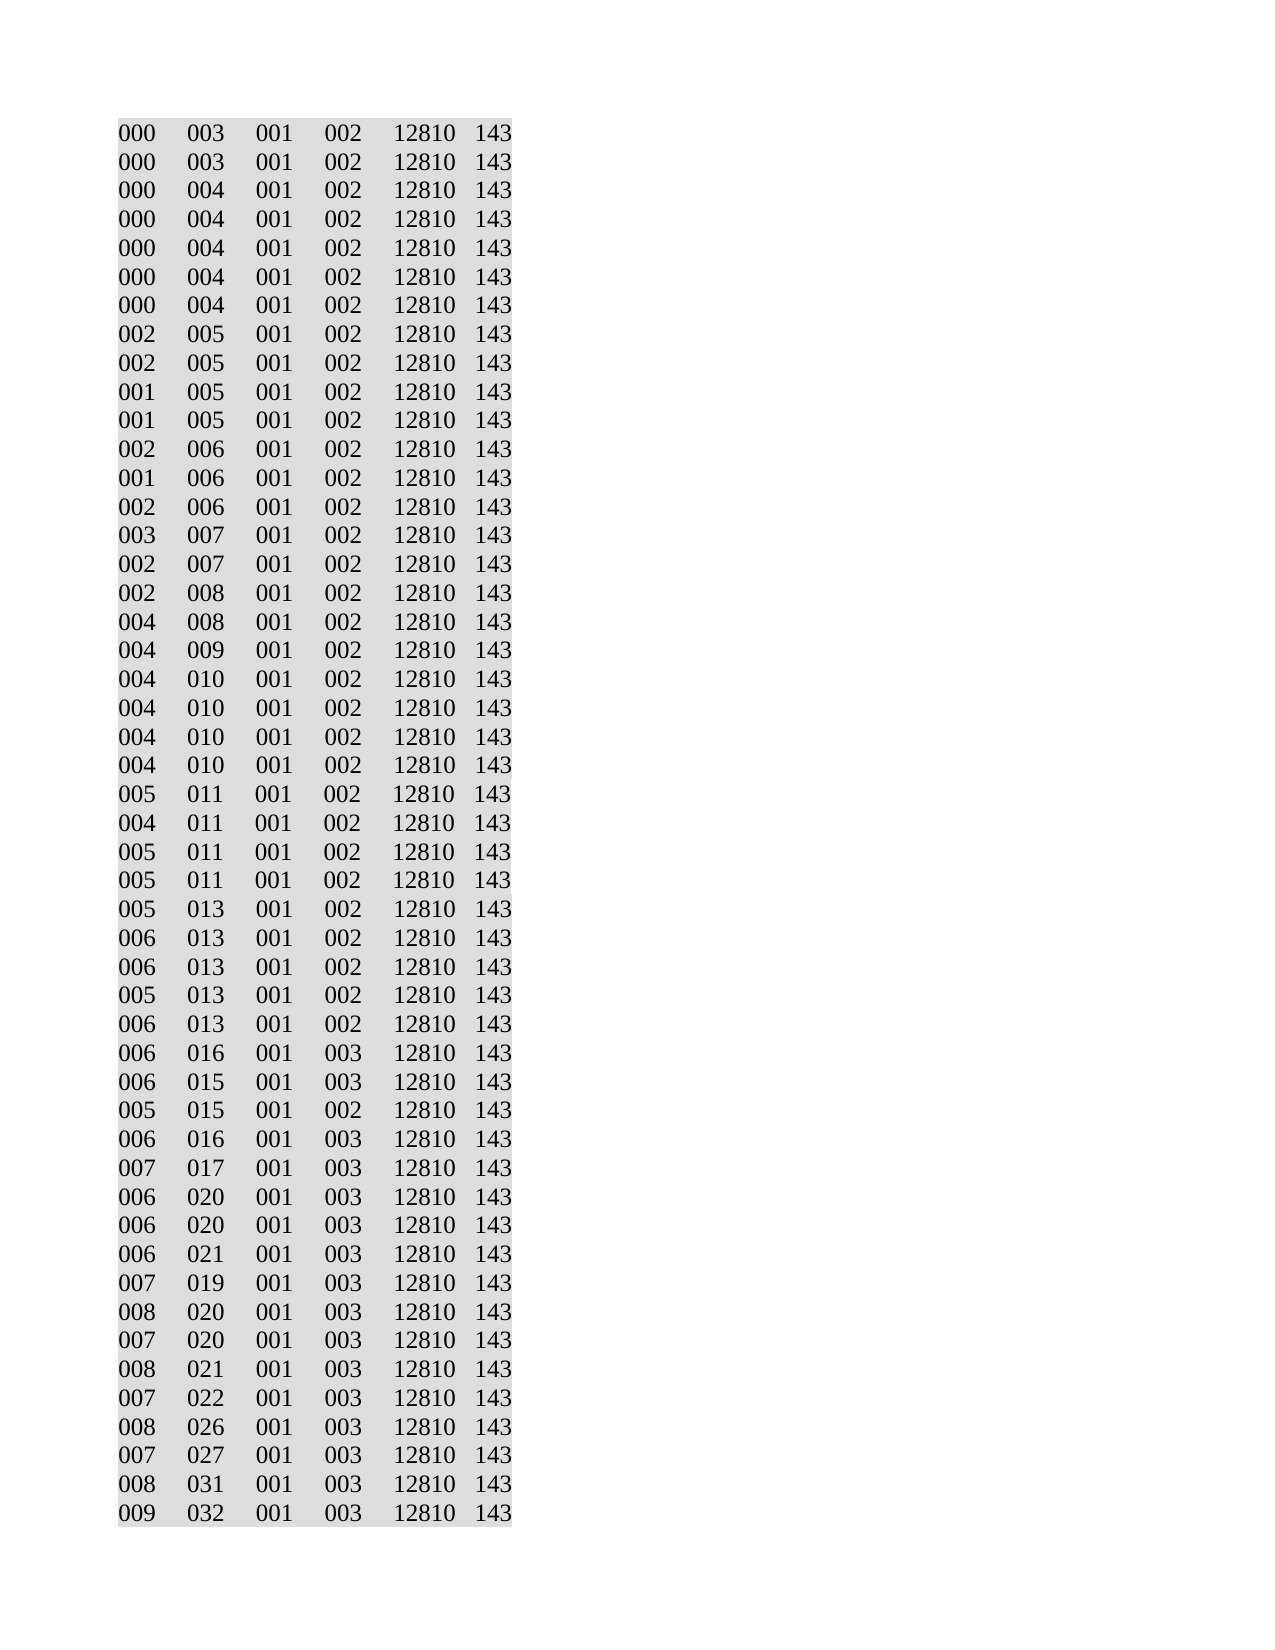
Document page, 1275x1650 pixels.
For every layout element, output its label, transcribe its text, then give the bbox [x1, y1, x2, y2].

text 004 011 001 002 12810 143 [118, 808, 1157, 837]
text 003 007 001 002 12810 143 [118, 521, 1157, 549]
text 008 020 001 003 12810 143 [118, 1297, 1157, 1326]
text 000 003 001 002 12810 143 [118, 147, 1157, 176]
text 001 005 001 002 12810 143 [118, 406, 1157, 434]
text 004 010 001 002 12810 143 [118, 693, 1157, 722]
text 007 019 001 003 12810 143 [118, 1268, 1157, 1297]
text 006 013 001 002 12810 143 [118, 923, 1157, 952]
text 001 006 001 002 12810 143 [118, 463, 1157, 492]
text 007 022 001 003 12810 143 [118, 1383, 1157, 1412]
text 002 007 001 002 12810 143 [118, 549, 1157, 578]
text 005 011 001 002 12810 143 [118, 837, 1157, 866]
text 005 011 001 002 12810 143 [118, 779, 1157, 808]
text 004 010 001 002 12810 143 [118, 751, 1157, 779]
text 002 008 001 002 12810 143 [118, 578, 1157, 607]
text 002 005 001 002 12810 143 [118, 319, 1157, 348]
text 005 015 001 002 12810 143 [118, 1096, 1157, 1124]
text 005 013 001 002 12810 143 [118, 894, 1157, 923]
text 002 006 001 002 12810 143 [118, 434, 1157, 463]
text 008 031 001 003 12810 143 [118, 1469, 1157, 1498]
text 005 013 001 002 12810 143 [118, 981, 1157, 1009]
text 000 004 001 002 12810 143 [118, 204, 1157, 233]
text 008 026 001 003 12810 143 [118, 1412, 1157, 1441]
text 004 010 001 002 12810 143 [118, 722, 1157, 751]
text 000 004 001 002 12810 143 [118, 233, 1157, 262]
text 006 013 001 002 12810 143 [118, 952, 1157, 981]
text 004 009 001 002 12810 143 [118, 636, 1157, 664]
text 006 016 001 003 12810 143 [118, 1124, 1157, 1153]
text 001 005 001 002 12810 143 [118, 377, 1157, 406]
text 008 021 001 003 12810 143 [118, 1354, 1157, 1383]
text 000 004 001 002 12810 143 [118, 291, 1157, 319]
text 000 004 001 002 12810 143 [118, 262, 1157, 291]
text 006 015 001 003 12810 143 [118, 1067, 1157, 1096]
text 004 008 001 002 12810 143 [118, 607, 1157, 636]
text 007 017 001 003 12810 143 [118, 1153, 1157, 1182]
text 006 016 001 003 12810 143 [118, 1038, 1157, 1067]
text 007 027 001 003 12810 143 [118, 1441, 1157, 1469]
text 006 020 001 003 12810 143 [118, 1182, 1157, 1211]
text 002 005 001 002 12810 143 [118, 348, 1157, 377]
text 005 011 001 002 12810 143 [118, 866, 1157, 894]
text 007 020 001 003 12810 143 [118, 1326, 1157, 1354]
text 002 006 001 002 12810 143 [118, 492, 1157, 521]
text 009 032 001 003 12810 143 [118, 1498, 1157, 1527]
text 000 003 001 002 12810 143 [118, 118, 1157, 147]
text 006 013 001 002 12810 143 [118, 1009, 1157, 1038]
text 000 004 001 002 12810 143 [118, 176, 1157, 204]
text 006 021 001 003 12810 143 [118, 1239, 1157, 1268]
text 006 020 001 003 12810 143 [118, 1211, 1157, 1239]
text 004 010 001 002 12810 143 [118, 664, 1157, 693]
